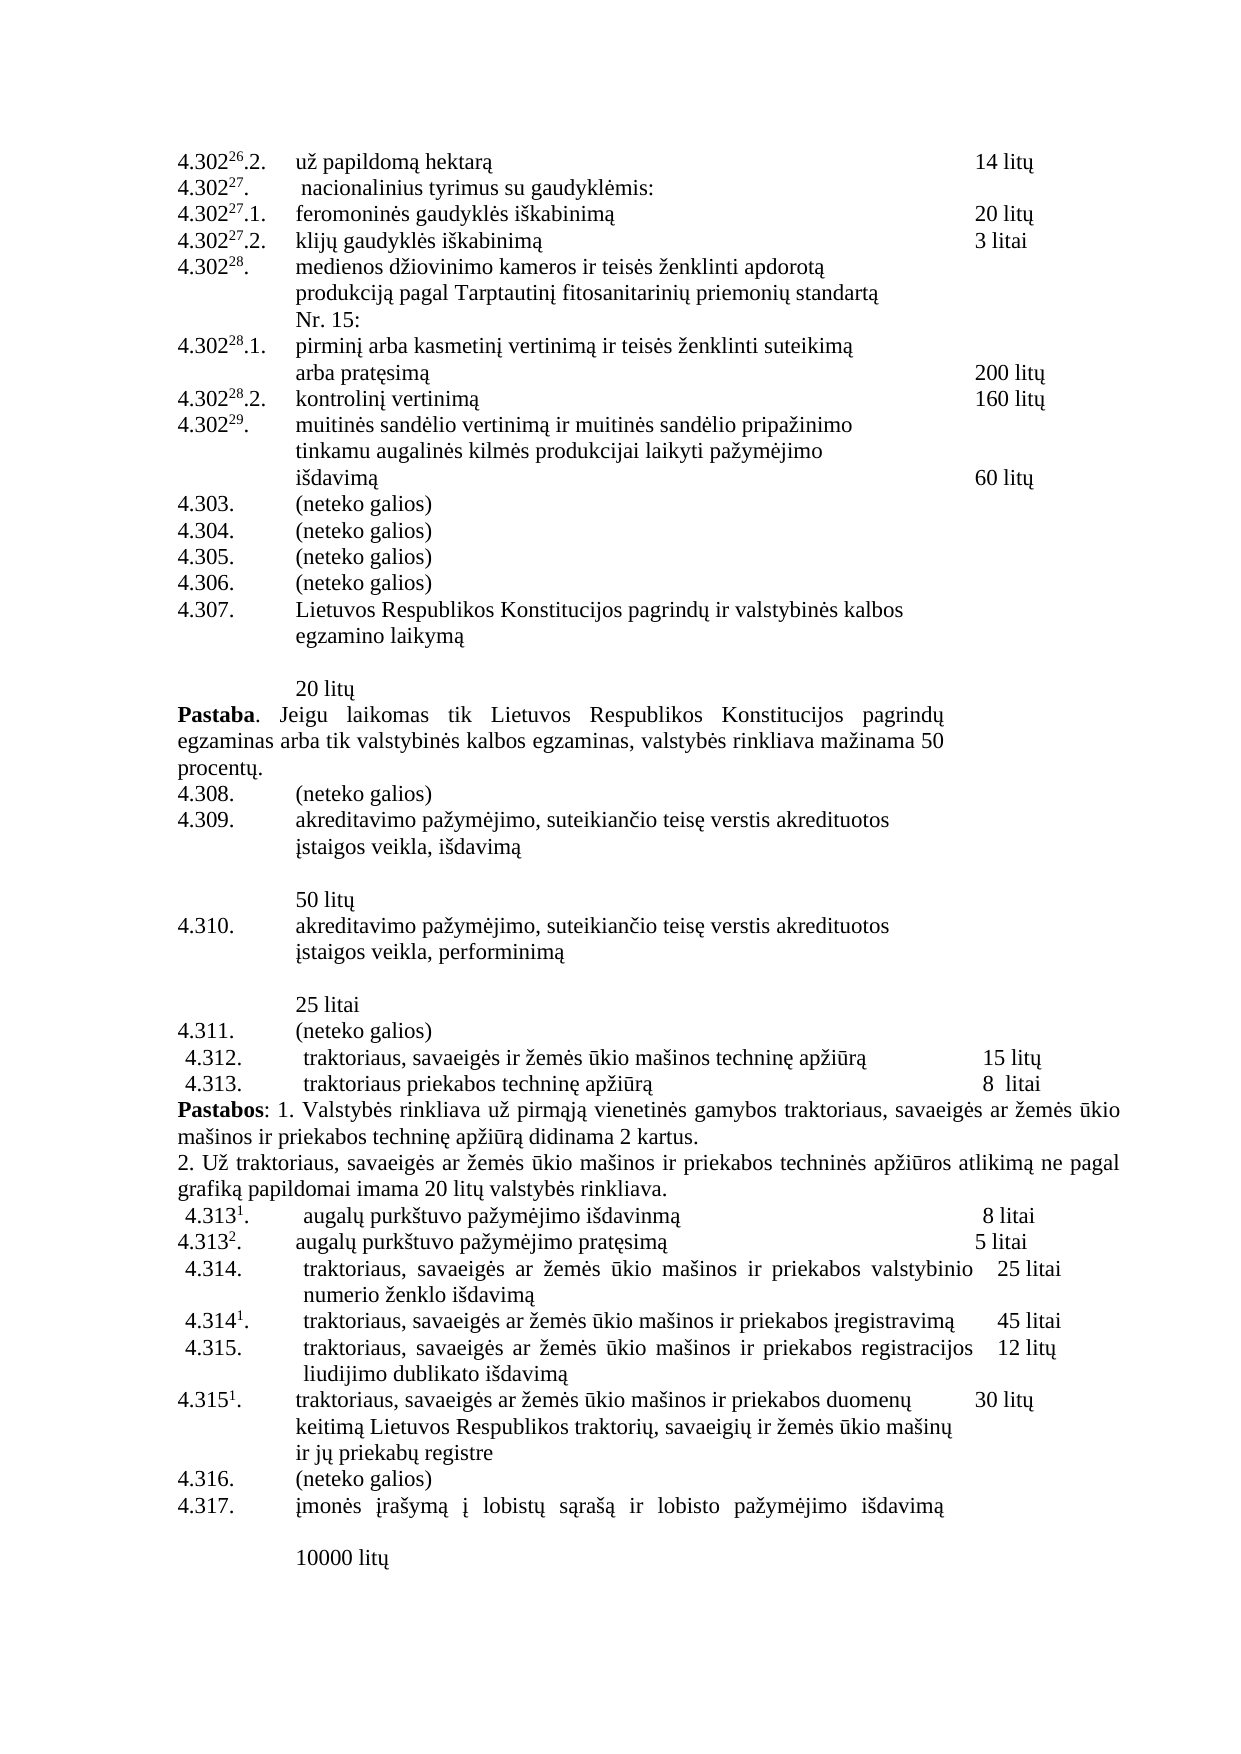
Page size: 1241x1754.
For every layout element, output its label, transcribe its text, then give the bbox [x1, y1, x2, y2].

table_cell traktoriaus priekabos techninę apžiūrą [292, 1070, 971, 1096]
text 4.308. (neteko galios) [177, 780, 945, 807]
text 4.30226.2. už papildomą hektarą 14 litų [177, 148, 1122, 174]
table_cell 4.313. [174, 1070, 292, 1096]
text tinkamu augalinės kilmės produkcijai laikyti pažymėjimo [177, 438, 1122, 464]
table_cell 12 litų [986, 1334, 1144, 1386]
text arba pratęsimą 200 litų [177, 358, 1122, 385]
text 4.303. (neteko galios) [177, 490, 945, 517]
text 2. Už traktoriaus, savaeigės ar žemės ūkio mašinos ir priekabos techninės apžiūros atlikimą ne pagal grafiką papildomai imama 20 litų valstybės rinkliava. [177, 1149, 1122, 1202]
table_header 4.312. [174, 1044, 292, 1070]
text 4.30228. medienos džiovinimo kameros ir teisės ženklinti apdorotą [177, 253, 1122, 279]
text 4.30227.1. feromoninės gaudyklės iškabinimą 20 litų [177, 200, 1122, 227]
text 4.305. (neteko galios) [177, 543, 945, 569]
table_cell traktoriaus, savaeigės ar žemės ūkio mašinos ir priekabos įregistravimą [292, 1307, 986, 1334]
text Pastabos: 1. Valstybės rinkliava už pirmąją vienetinės gamybos traktoriaus, savaeigės ar žemės ūkio mašinos ir priekabos techninę apžiūrą didinama 2 kartus. [177, 1096, 1122, 1149]
text Nr. 15: [177, 306, 1122, 332]
text produkciją pagal Tarptautinį fitosanitarinių priemonių standartą [177, 279, 1122, 306]
table_header augalų purkštuvo pažymėjimo išdavinmą [292, 1202, 971, 1228]
text 4.30227.2. klijų gaudyklės iškabinimą 3 litai [177, 227, 1122, 253]
text 4.316. (neteko galios) [177, 1465, 945, 1492]
table_cell 4.3141. [174, 1307, 292, 1334]
text 4.3132. augalų purkštuvo pažymėjimo pratęsimą 5 litai [177, 1228, 1122, 1254]
table_header 25 litai [986, 1255, 1144, 1307]
table_header 4.314. [174, 1255, 292, 1307]
table_cell 8 litai [971, 1070, 1144, 1096]
text 4.30228.2. kontrolinį vertinimą 160 litų [177, 385, 1122, 411]
text Pastaba. Jeigu laikomas tik Lietuvos Respublikos Konstitucijos pagrindų egzaminas arba tik valstybinės kalbos egzaminas, valstybės rinkliava mažinama 50 procentų. [177, 701, 945, 780]
text ir jų priekabų registre [177, 1439, 945, 1465]
text išdavimą 60 litų [177, 464, 1122, 490]
table_cell 45 litai [986, 1307, 1144, 1334]
text keitimą Lietuvos Respublikos traktorių, savaeigių ir žemės ūkio mašinų [177, 1413, 1122, 1439]
table_header traktoriaus, savaeigės ir žemės ūkio mašinos techninę apžiūrą [292, 1044, 971, 1070]
table_cell 4.315. [174, 1334, 292, 1386]
text 4.3151. traktoriaus, savaeigės ar žemės ūkio mašinos ir priekabos duomenų 30 litų [177, 1386, 1122, 1413]
text 4.30229. muitinės sandėlio vertinimą ir muitinės sandėlio pripažinimo [177, 411, 1122, 438]
table_cell traktoriaus, savaeigės ar žemės ūkio mašinos ir priekabos registracijos liudijimo dublikato išdavimą [292, 1334, 986, 1386]
text 4.307. Lietuvos Respublikos Konstitucijos pagrindų ir valstybinės kalbos egzamino laikymą 20 litų [177, 596, 945, 701]
text 4.30228.1. pirminį arba kasmetinį vertinimą ir teisės ženklinti suteikimą [177, 332, 1122, 358]
text 4.311. (neteko galios) [177, 1017, 945, 1044]
text 4.317. įmonės įrašymą į lobistų sąrašą ir lobisto pažymėjimo išdavimą 10000 litų [177, 1492, 945, 1571]
text 4.310. akreditavimo pažymėjimo, suteikiančio teisę verstis akredituotos įstaigos veikla, performinimą 25 litai [177, 912, 945, 1017]
table_header 15 litų [971, 1044, 1144, 1070]
text 4.306. (neteko galios) [177, 569, 945, 596]
table_header traktoriaus, savaeigės ar žemės ūkio mašinos ir priekabos valstybinio numerio ženklo išdavimą [292, 1255, 986, 1307]
table_header 4.3131. [174, 1202, 292, 1228]
table_header 8 litai [971, 1202, 1144, 1228]
text 4.30227. nacionalinius tyrimus su gaudyklėmis: [177, 174, 1122, 200]
text 4.304. (neteko galios) [177, 517, 945, 543]
text 4.309. akreditavimo pažymėjimo, suteikiančio teisę verstis akredituotos įstaigos veikla, išdavimą 50 litų [177, 807, 945, 912]
